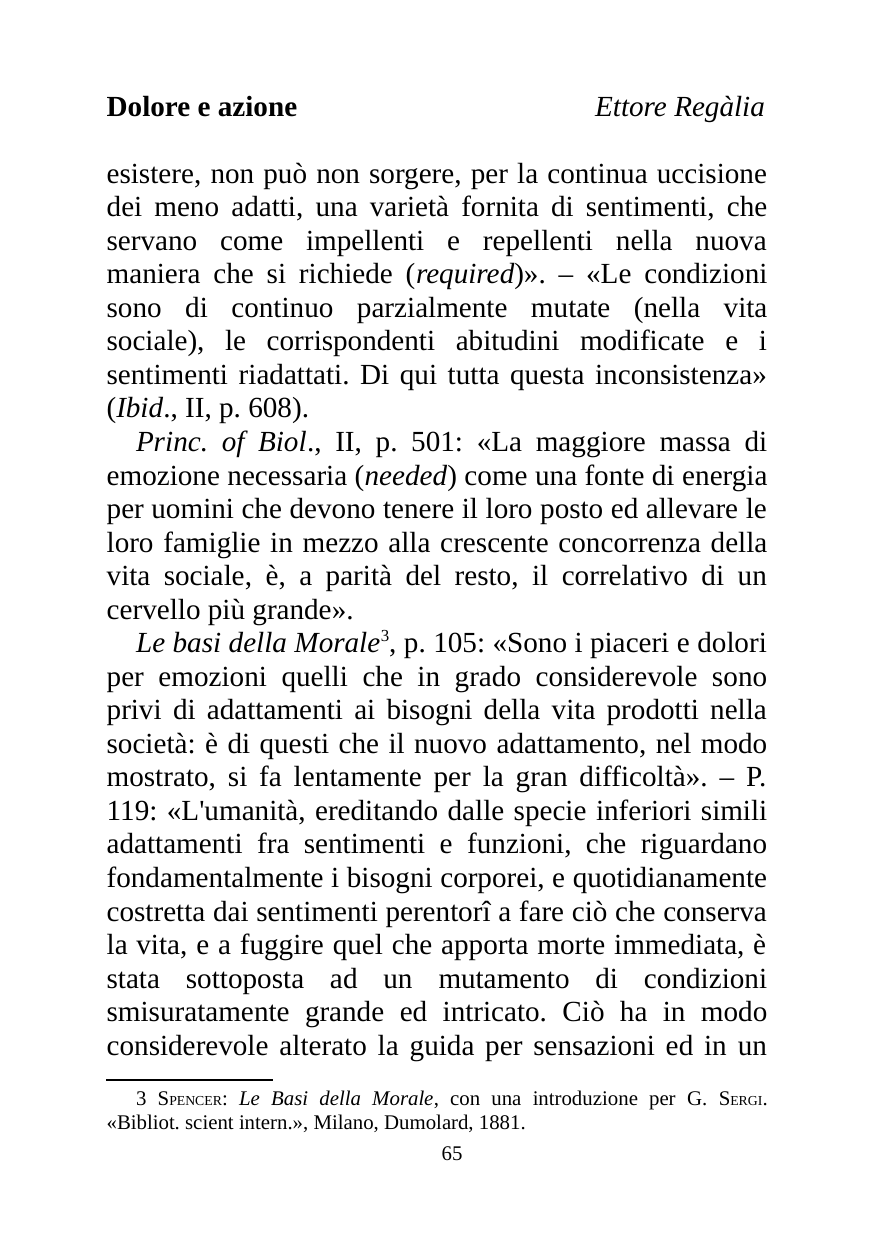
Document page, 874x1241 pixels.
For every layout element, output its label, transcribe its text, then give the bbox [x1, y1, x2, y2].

text Princ. of Biol., II, p. 501: «La maggiore massa di emozione necessaria (needed) come una fonte di energia per uomini che devono tenere il loro posto ed allevare le loro famiglie in mezzo alla crescente concorrenza della vita sociale, è, a parità del resto, il correlativo di un cervello più grande». [106, 424, 768, 625]
text Le basi della Morale, p. 105: «Sono i piaceri e dolori per emozioni quelli che in grado considerevole sono privi di adattamenti ai bisogni della vita prodotti nella società: è di questi che il nuovo adattamento, nel modo mostrato, si fa lentamente per la gran difficoltà». – P. 119: «L'umanità, ereditando dalle specie inferiori simili adattamenti fra sentimenti e funzioni, che riguardano fondamentalmente i bisogni corporei, e quotidianamente costretta dai sentimenti perentorî a fare ciò che conserva la vita, e a fuggire quel che apporta morte immediata, è stata sottoposta ad un mutamento di condizioni smisuratamente grande ed intricato. Ciò ha in modo considerevole alterato la guida per sensazioni ed in un [106, 625, 768, 1061]
text Spencer: Le Basi della Morale, con una introduzione per G. Sergi. «Bibliot. scient intern.», Milano, Dumolard, 1881. [106, 1086, 768, 1134]
text esistere, non può non sorgere, per la continua uccisione dei meno adatti, una varietà fornita di sentimenti, che servano come impellenti e repellenti nella nuova maniera che si richiede (required)». – «Le condizioni sono di continuo parzialmente mutate (nella vita sociale), le corrispondenti abitudini modificate e i sentimenti riadattati. Di qui tutta questa inconsistenza» (Ibid., II, p. 608). [106, 156, 768, 424]
